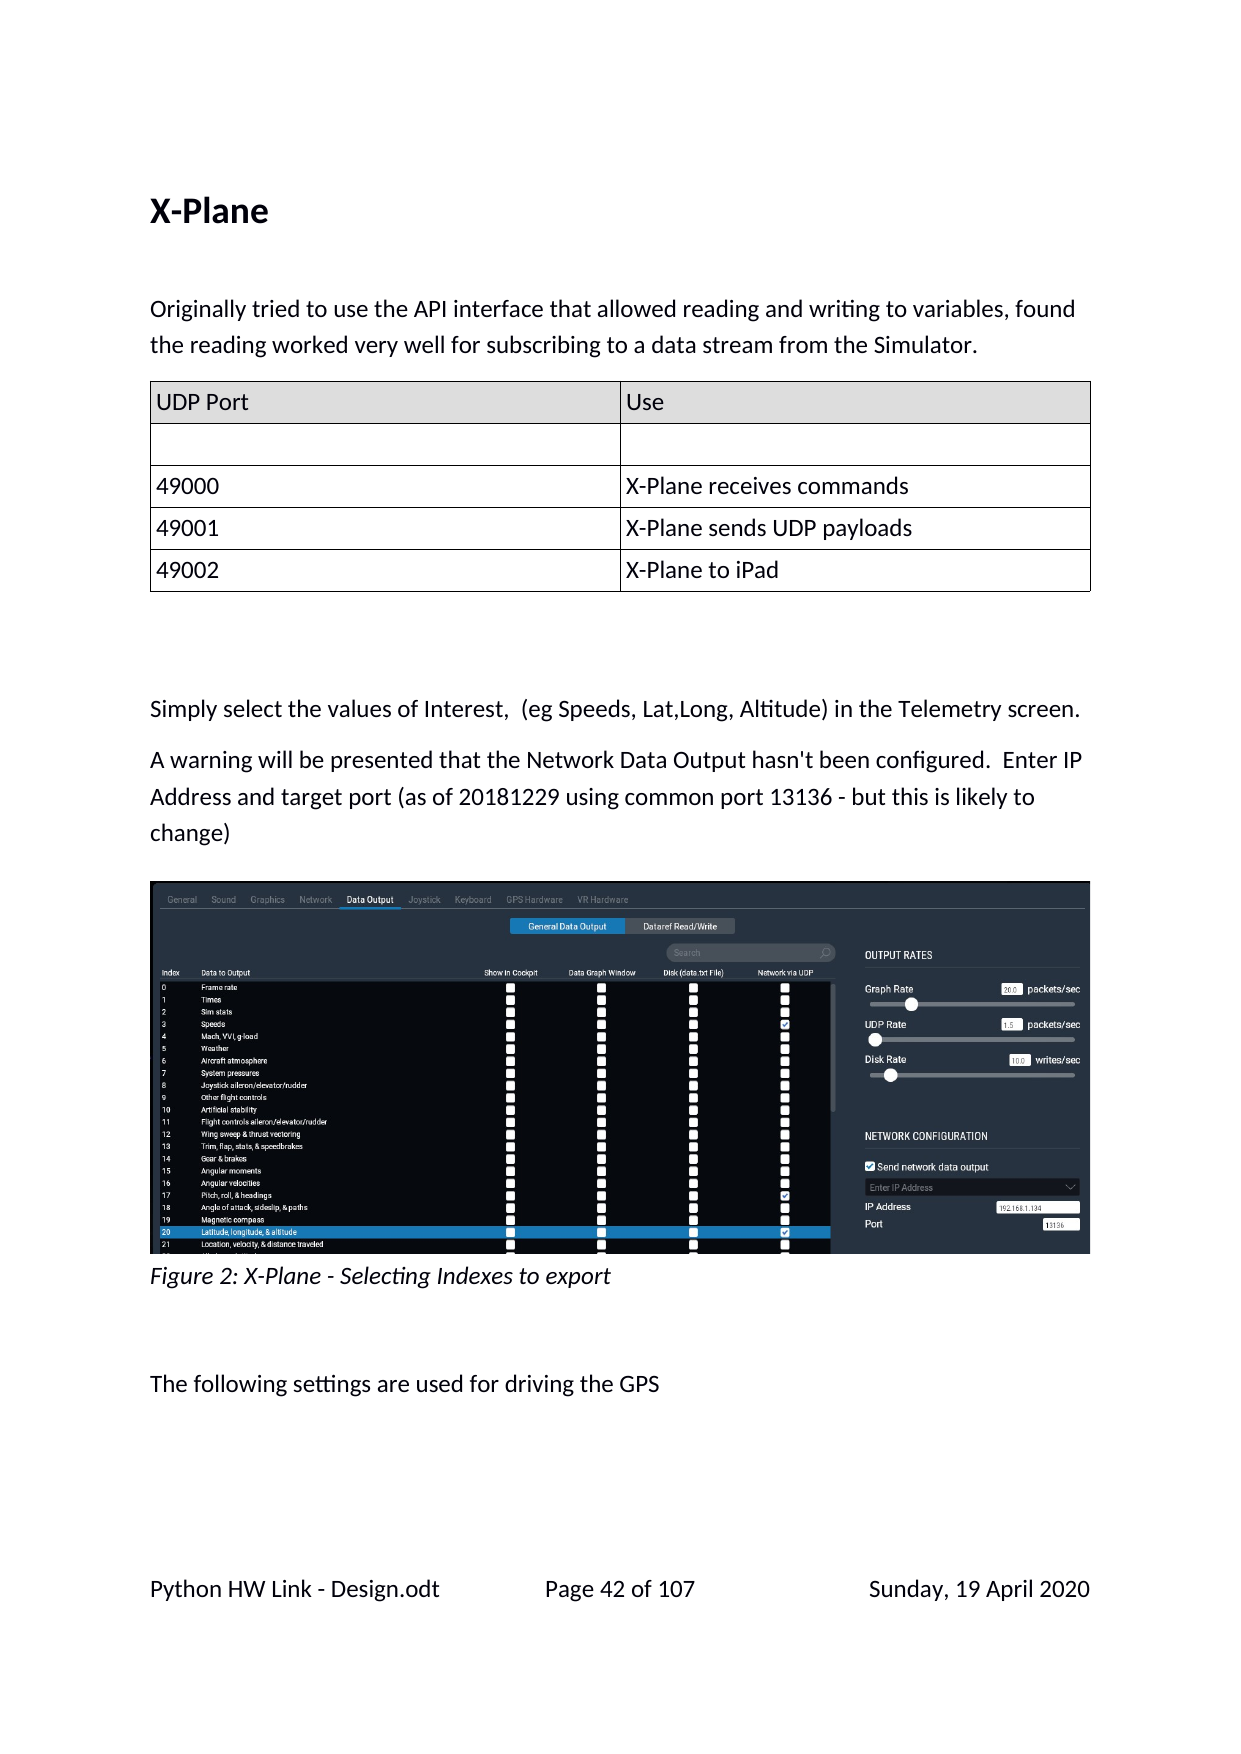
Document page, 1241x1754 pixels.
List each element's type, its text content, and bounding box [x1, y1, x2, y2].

text Simply select the values of Interest, (eg Speeds, Lat,Long, Altitude) in the Telemetry screen. [150, 693, 1090, 724]
picture [150, 881, 1091, 1254]
table_cell [151, 424, 620, 465]
table_cell 49002 [151, 550, 620, 591]
table_cell 49001 [151, 508, 620, 549]
text Figure 2: X-Plane - Selecting Indexes to export [150, 1254, 1090, 1291]
table_cell X-Plane to iPad [621, 550, 1090, 591]
text A warning will be presented that the Network Data Output hasn't been configured. Enter IP Address and target port (as of 20181229 using common port 13136 - but this is likely to change) [150, 744, 1090, 848]
table_header Use [621, 382, 1090, 423]
text The following settings are used for driving the GPS [150, 1369, 1090, 1399]
table_cell 49000 [151, 466, 620, 507]
table_cell [621, 424, 1090, 465]
subtitle X-Plane [150, 187, 1090, 233]
table_cell X-Plane sends UDP payloads [621, 508, 1090, 549]
table_header UDP Port [151, 382, 620, 423]
text Originally tried to use the API interface that allowed reading and writing to variables, found the reading worked very well for subscribing to a data stream from the Simulator. [150, 293, 1090, 360]
table_cell X-Plane receives commands [621, 466, 1090, 507]
